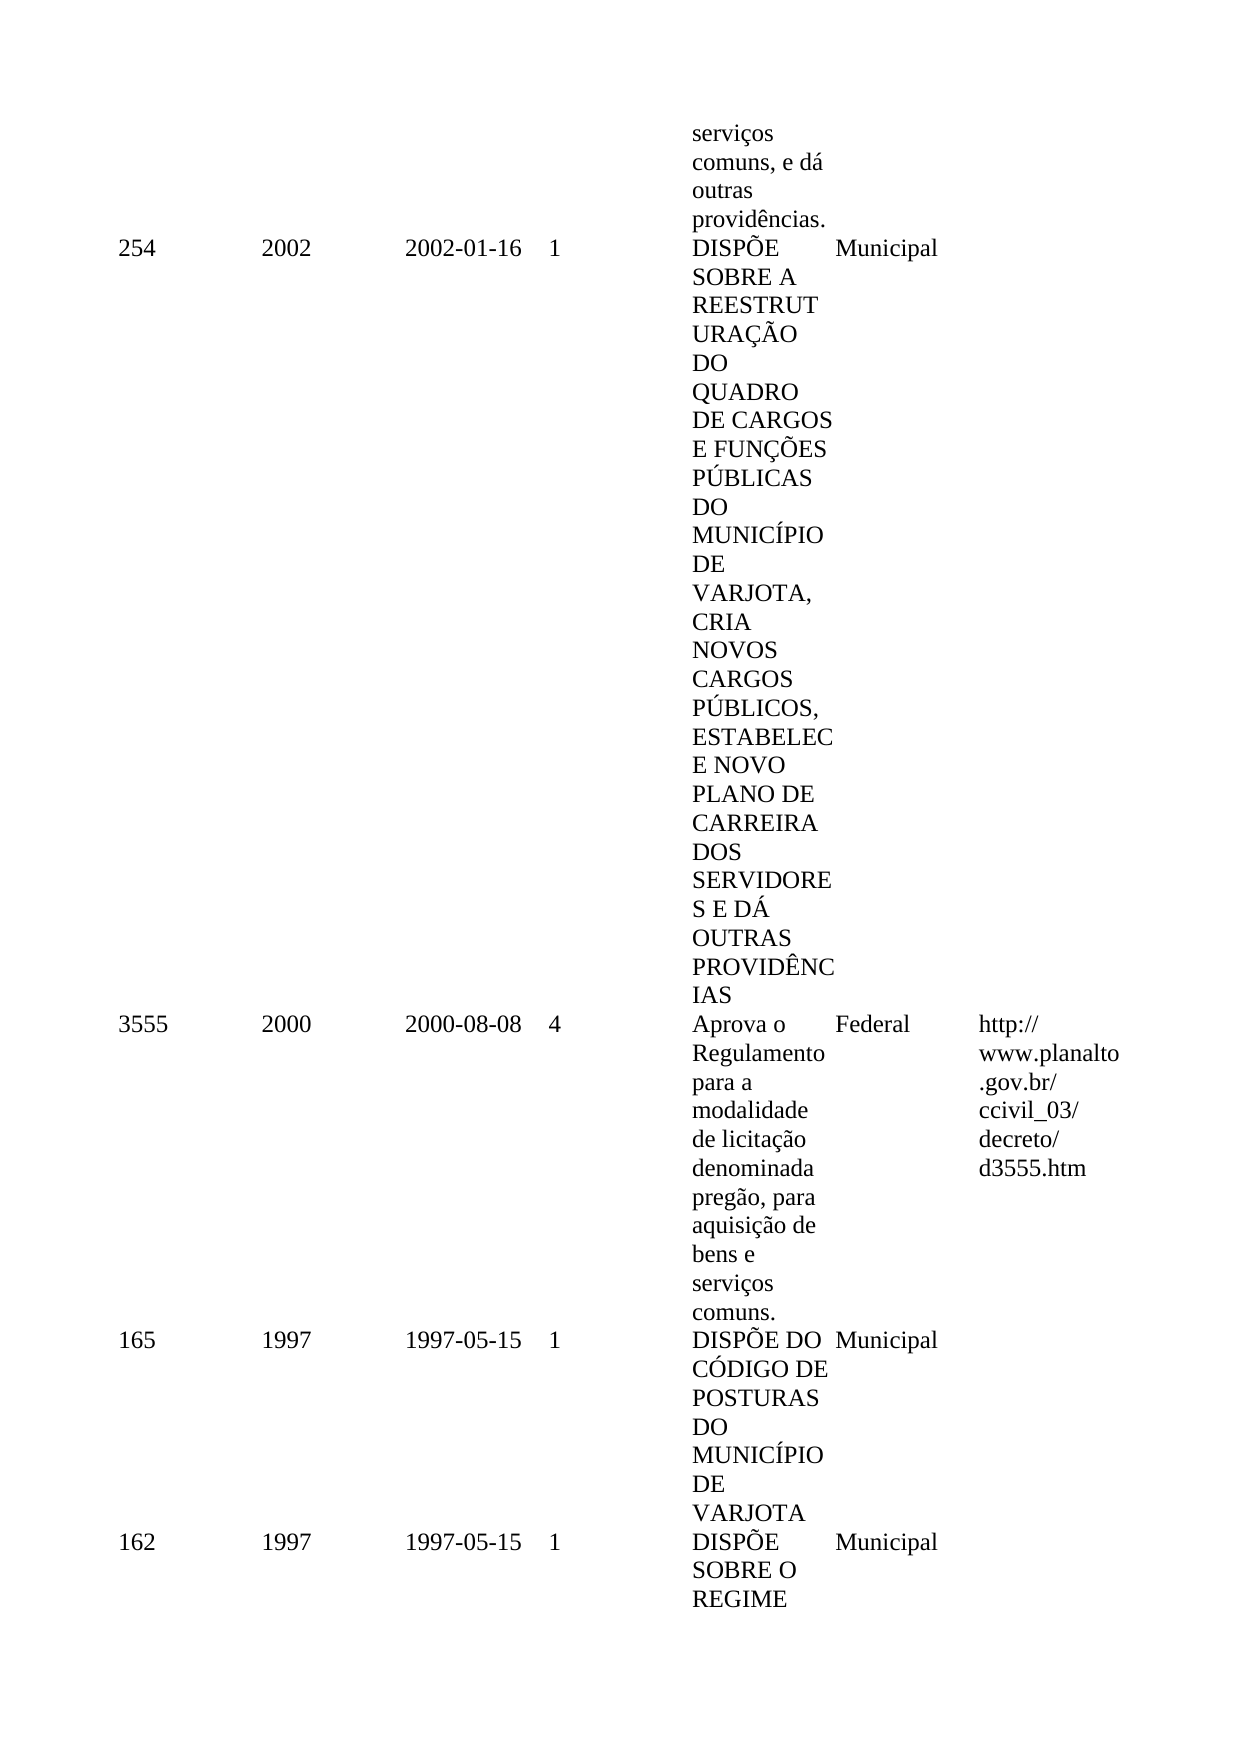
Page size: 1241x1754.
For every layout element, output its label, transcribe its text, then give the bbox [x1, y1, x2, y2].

table_cell 1997 [261, 1527, 405, 1613]
table_cell 2002-01-16 [405, 233, 548, 1009]
table_cell http://www.planalto.gov.br/ccivil_03/decreto/d3555.htm [979, 1009, 1122, 1326]
table_cell [261, 118, 405, 233]
table_cell [118, 118, 261, 233]
table_cell 162 [118, 1527, 261, 1613]
table_cell 3555 [118, 1009, 261, 1326]
table_cell 2002 [261, 233, 405, 1009]
table_cell Aprova o Regulamento para a modalidade de licitação denominada pregão, para aquisição de bens e serviços comuns. [692, 1009, 835, 1326]
table_cell 4 [548, 1009, 692, 1326]
table_cell [979, 1527, 1122, 1613]
table_cell 165 [118, 1326, 261, 1527]
table_cell 1997-05-15 [405, 1326, 548, 1527]
table_cell [548, 118, 692, 233]
table_cell [979, 118, 1122, 233]
table_cell serviços comuns, e dá outras providências. [692, 118, 835, 233]
table_cell 1 [548, 1326, 692, 1527]
table_cell 1 [548, 233, 692, 1009]
table_cell DISPÕE SOBRE O REGIME [692, 1527, 835, 1613]
table_cell Municipal [835, 1326, 979, 1527]
table_cell 1 [548, 1527, 692, 1613]
table_cell Municipal [835, 233, 979, 1009]
table_cell [405, 118, 548, 233]
table_cell [835, 118, 979, 233]
table_cell Municipal [835, 1527, 979, 1613]
table_cell [979, 233, 1122, 1009]
table_cell 1997-05-15 [405, 1527, 548, 1613]
table_cell DISPÕE SOBRE A REESTRUTURAÇÃO DO QUADRO DE CARGOS E FUNÇÕES PÚBLICAS DO MUNICÍPIO DE VARJOTA, CRIA NOVOS CARGOS PÚBLICOS, ESTABELECE NOVO PLANO DE CARREIRA DOS SERVIDORES E DÁ OUTRAS PROVIDÊNCIAS [692, 233, 835, 1009]
table_cell 1997 [261, 1326, 405, 1527]
table_cell 2000 [261, 1009, 405, 1326]
table_cell 2000-08-08 [405, 1009, 548, 1326]
table_cell DISPÕE DO CÓDIGO DE POSTURAS DO MUNICÍPIO DE VARJOTA [692, 1326, 835, 1527]
table_cell 254 [118, 233, 261, 1009]
table_cell Federal [835, 1009, 979, 1326]
table_cell [979, 1326, 1122, 1527]
